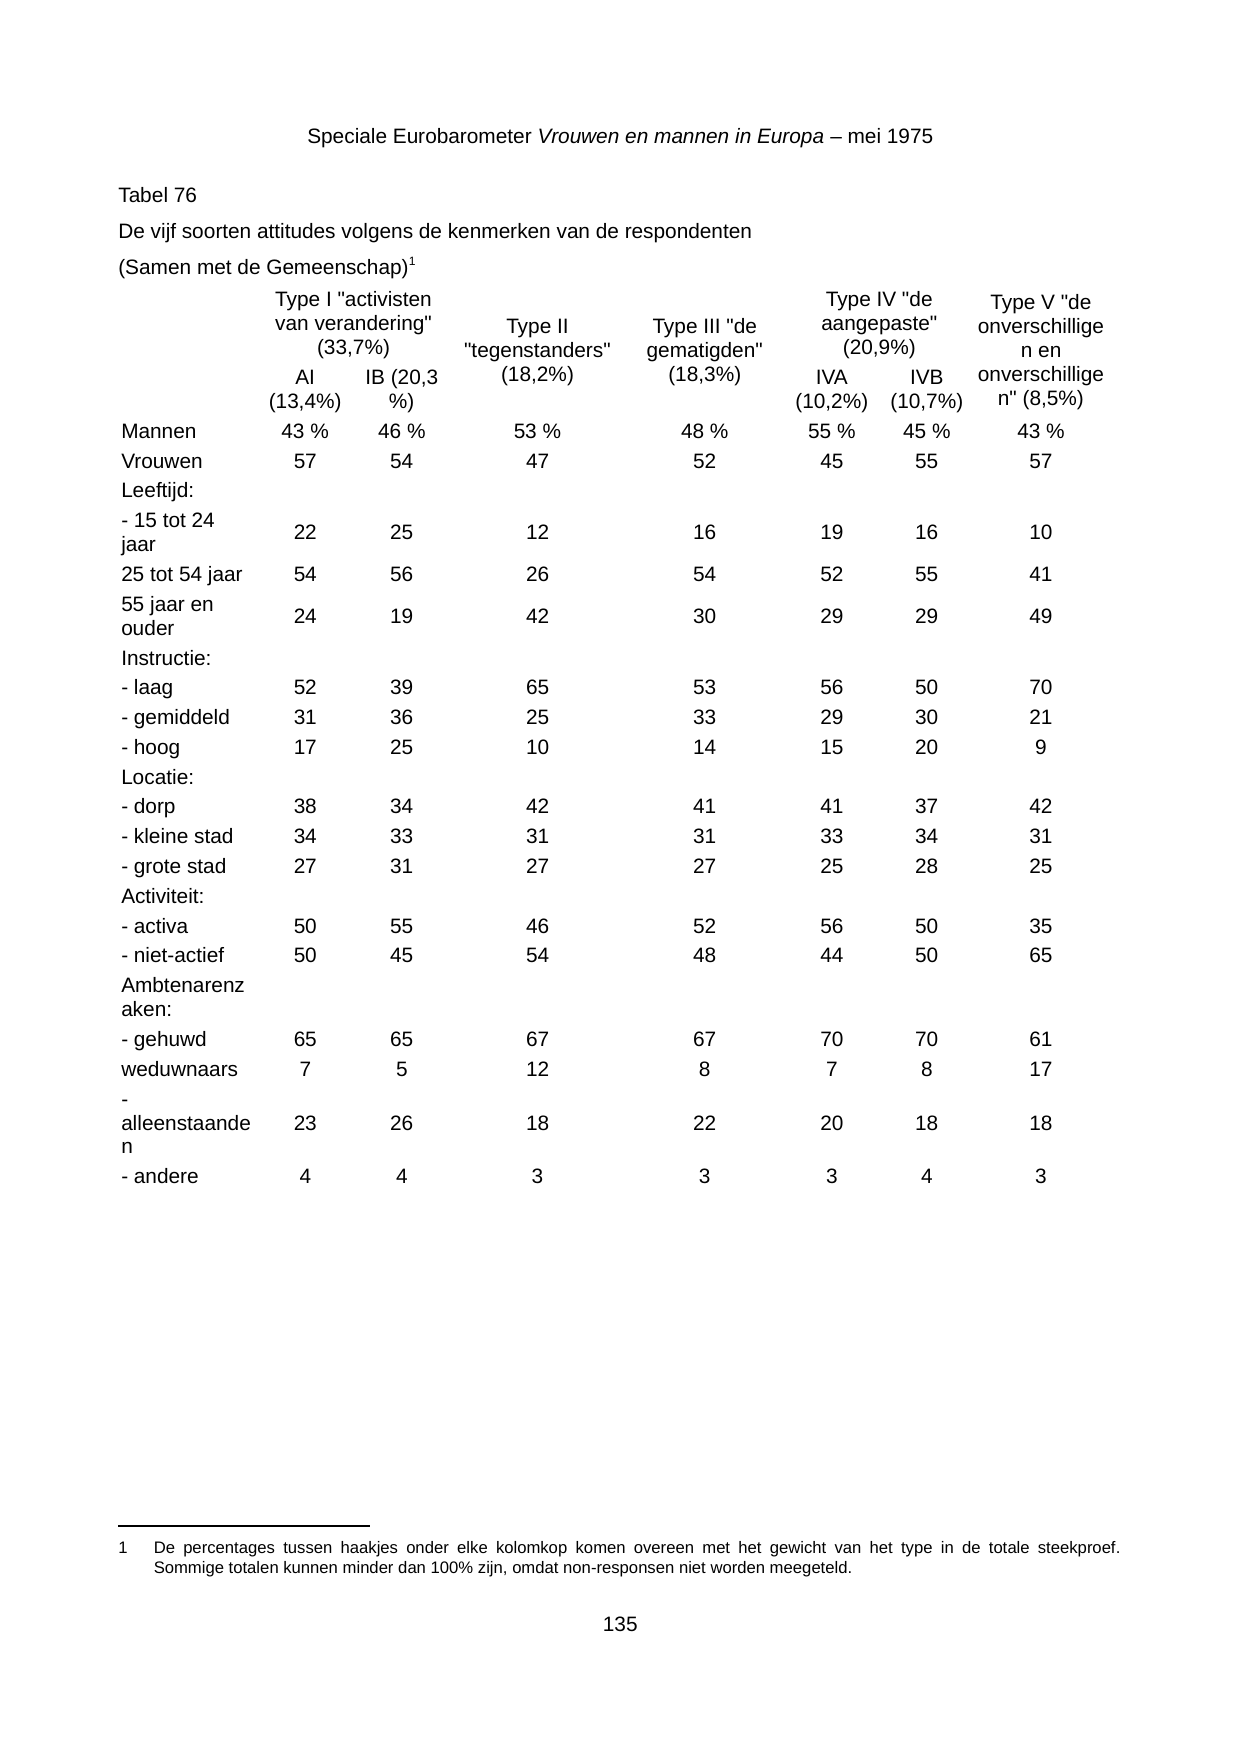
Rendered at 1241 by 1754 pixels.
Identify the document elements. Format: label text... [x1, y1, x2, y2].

table_cell [353, 970, 450, 1024]
table_cell 16 [625, 505, 784, 559]
table_cell - kleine stad [118, 821, 257, 851]
table_header Type IV "de aangepaste" (20,9%) [784, 284, 974, 362]
table_cell 50 [879, 672, 974, 702]
table_cell 42 [450, 791, 625, 821]
table_cell 8 [879, 1054, 974, 1083]
table_cell [353, 643, 450, 672]
table_cell Locatie: [118, 762, 257, 791]
table_cell - laag [118, 672, 257, 702]
table_cell [450, 762, 625, 791]
table_cell 4 [353, 1161, 450, 1191]
table_cell 61 [974, 1024, 1107, 1054]
table_cell 18 [974, 1084, 1107, 1161]
table_header Type V "de onverschilligen en onverschilligen" (8,5%) [974, 284, 1107, 416]
table_cell 57 [257, 446, 353, 475]
table_cell 25 [974, 851, 1107, 881]
table_cell 31 [625, 821, 784, 851]
table_cell 67 [625, 1024, 784, 1054]
table_cell [353, 881, 450, 911]
table_cell 5 [353, 1054, 450, 1083]
table_cell 26 [450, 559, 625, 589]
table_cell 29 [879, 589, 974, 642]
text De vijf soorten attitudes volgens de kenmerken van de respondenten [118, 219, 1122, 243]
table_cell 4 [879, 1161, 974, 1191]
table_cell 17 [257, 732, 353, 762]
table_cell 55 jaar en ouder [118, 589, 257, 642]
table_cell 70 [784, 1024, 879, 1054]
table_cell 65 [450, 672, 625, 702]
table_cell 52 [625, 911, 784, 940]
table_cell [625, 970, 784, 1024]
table_cell [257, 762, 353, 791]
table_cell 46 [450, 911, 625, 940]
table_cell 31 [974, 821, 1107, 851]
table_cell [625, 643, 784, 672]
table_cell 33 [353, 821, 450, 851]
table_cell - alleenstaanden [118, 1084, 257, 1161]
table_cell [450, 881, 625, 911]
table_cell 35 [974, 911, 1107, 940]
table_cell 34 [353, 791, 450, 821]
table_cell 18 [450, 1084, 625, 1161]
table_cell 25 [353, 732, 450, 762]
table_cell [450, 970, 625, 1024]
table_cell 46 % [353, 416, 450, 446]
table_cell 30 [879, 702, 974, 732]
table_cell [879, 643, 974, 672]
table_cell - hoog [118, 732, 257, 762]
table_cell 45 [353, 940, 450, 970]
table_cell - 15 tot 24 jaar [118, 505, 257, 559]
table_cell 70 [974, 672, 1107, 702]
table_cell [625, 881, 784, 911]
table_cell 70 [879, 1024, 974, 1054]
table_cell 27 [450, 851, 625, 881]
table_cell 22 [625, 1084, 784, 1161]
table_cell 19 [784, 505, 879, 559]
table_cell - gemiddeld [118, 702, 257, 732]
table_cell [353, 762, 450, 791]
table_cell [879, 475, 974, 505]
table_cell 27 [257, 851, 353, 881]
table_cell 20 [879, 732, 974, 762]
table_cell 41 [974, 559, 1107, 589]
table_cell 25 [450, 702, 625, 732]
table_cell 43 % [974, 416, 1107, 446]
table_cell [450, 643, 625, 672]
table_cell 14 [625, 732, 784, 762]
table_cell 27 [625, 851, 784, 881]
table_cell 4 [257, 1161, 353, 1191]
table_header Type I "activisten van verandering" (33,7%) [257, 284, 450, 362]
table_cell Leeftijd: [118, 475, 257, 505]
table_cell IB (20,3 %) [353, 362, 450, 416]
table_header Type II "tegenstanders" (18,2%) [450, 284, 625, 416]
table_cell 37 [879, 791, 974, 821]
text De percentages tussen haakjes onder elke kolomkop komen overeen met het gewicht van het type in de totale steekproef. Sommige totalen kunnen minder dan 100% zijn, omdat non-responsen niet worden meegeteld. [118, 1538, 1122, 1577]
table_cell 33 [625, 702, 784, 732]
table_cell 52 [257, 672, 353, 702]
table_cell 45 [784, 446, 879, 475]
table_cell [257, 970, 353, 1024]
table_cell 55 [879, 559, 974, 589]
table_cell [974, 643, 1107, 672]
table_cell 54 [257, 559, 353, 589]
table_cell [450, 475, 625, 505]
table_cell 50 [879, 911, 974, 940]
table_cell [974, 881, 1107, 911]
table_cell [784, 881, 879, 911]
table_cell 15 [784, 732, 879, 762]
table_cell [257, 475, 353, 505]
table_cell 47 [450, 446, 625, 475]
table_cell 41 [625, 791, 784, 821]
table_cell 50 [257, 911, 353, 940]
table_cell 19 [353, 589, 450, 642]
table_cell 3 [974, 1161, 1107, 1191]
table_cell 44 [784, 940, 879, 970]
table_cell 41 [784, 791, 879, 821]
table_cell 42 [450, 589, 625, 642]
table_cell 56 [353, 559, 450, 589]
table_cell IVA (10,2%) [784, 362, 879, 416]
table_cell [625, 475, 784, 505]
table_cell [879, 881, 974, 911]
table_cell 54 [450, 940, 625, 970]
table_cell 67 [450, 1024, 625, 1054]
table_cell [353, 475, 450, 505]
table_cell 12 [450, 505, 625, 559]
table_cell 3 [625, 1161, 784, 1191]
table_cell 57 [974, 446, 1107, 475]
table_cell 31 [257, 702, 353, 732]
table_cell 25 [353, 505, 450, 559]
table_cell 42 [974, 791, 1107, 821]
table_cell [257, 643, 353, 672]
table_cell 10 [974, 505, 1107, 559]
table_cell Instructie: [118, 643, 257, 672]
table_cell 7 [257, 1054, 353, 1083]
table_cell [784, 970, 879, 1024]
table_cell - dorp [118, 791, 257, 821]
table_cell 17 [974, 1054, 1107, 1083]
table_cell 12 [450, 1054, 625, 1083]
table_cell 34 [257, 821, 353, 851]
table_cell 24 [257, 589, 353, 642]
table_header [118, 284, 257, 362]
table_cell Vrouwen [118, 446, 257, 475]
table_cell [784, 762, 879, 791]
table_cell 52 [784, 559, 879, 589]
table_header Type III "de gematigden" (18,3%) [625, 284, 784, 416]
table_cell AI (13,4%) [257, 362, 353, 416]
table_cell [879, 762, 974, 791]
table_cell 65 [353, 1024, 450, 1054]
table_cell 29 [784, 702, 879, 732]
table_cell 8 [625, 1054, 784, 1083]
table_cell [784, 643, 879, 672]
table_cell 30 [625, 589, 784, 642]
table_cell 55 % [784, 416, 879, 446]
table_cell 53 % [450, 416, 625, 446]
table_cell 25 [784, 851, 879, 881]
table_cell [784, 475, 879, 505]
table_cell 3 [784, 1161, 879, 1191]
table_cell 18 [879, 1084, 974, 1161]
table_cell 31 [353, 851, 450, 881]
table_cell - activa [118, 911, 257, 940]
table_cell 23 [257, 1084, 353, 1161]
table_cell 38 [257, 791, 353, 821]
table_cell Activiteit: [118, 881, 257, 911]
table_cell 26 [353, 1084, 450, 1161]
text (Samen met de Gemeenschap) [118, 254, 1122, 278]
table_cell [118, 362, 257, 416]
table_cell 56 [784, 911, 879, 940]
table_cell 39 [353, 672, 450, 702]
table_cell 48 % [625, 416, 784, 446]
table_cell 20 [784, 1084, 879, 1161]
table_cell [625, 762, 784, 791]
table_cell 16 [879, 505, 974, 559]
table_cell Ambtenarenzaken: [118, 970, 257, 1024]
table_cell 50 [257, 940, 353, 970]
table_cell IVB (10,7%) [879, 362, 974, 416]
table_cell [974, 762, 1107, 791]
table_cell 43 % [257, 416, 353, 446]
table_cell 36 [353, 702, 450, 732]
table_cell [974, 970, 1107, 1024]
table_cell 56 [784, 672, 879, 702]
table_cell [974, 475, 1107, 505]
table_cell - andere [118, 1161, 257, 1191]
table_cell - niet-actief [118, 940, 257, 970]
table_cell 50 [879, 940, 974, 970]
table_cell 54 [353, 446, 450, 475]
table_cell - gehuwd [118, 1024, 257, 1054]
table_cell 7 [784, 1054, 879, 1083]
table_cell 52 [625, 446, 784, 475]
table_cell 3 [450, 1161, 625, 1191]
table_cell 45 % [879, 416, 974, 446]
table_cell 65 [974, 940, 1107, 970]
table_cell 54 [625, 559, 784, 589]
table_cell - grote stad [118, 851, 257, 881]
table_cell 9 [974, 732, 1107, 762]
table_cell 48 [625, 940, 784, 970]
table_cell [257, 881, 353, 911]
table_cell Mannen [118, 416, 257, 446]
table_cell 22 [257, 505, 353, 559]
table_cell 65 [257, 1024, 353, 1054]
table_cell 21 [974, 702, 1107, 732]
table_cell 31 [450, 821, 625, 851]
table_cell 55 [879, 446, 974, 475]
table_cell 10 [450, 732, 625, 762]
table_cell [879, 970, 974, 1024]
table_cell 55 [353, 911, 450, 940]
table_cell 28 [879, 851, 974, 881]
table_cell weduwnaars [118, 1054, 257, 1083]
table_cell 34 [879, 821, 974, 851]
table_cell 33 [784, 821, 879, 851]
table_cell 49 [974, 589, 1107, 642]
table_cell 29 [784, 589, 879, 642]
table_cell 25 tot 54 jaar [118, 559, 257, 589]
text Tabel 76 [118, 183, 1122, 207]
table_cell 53 [625, 672, 784, 702]
